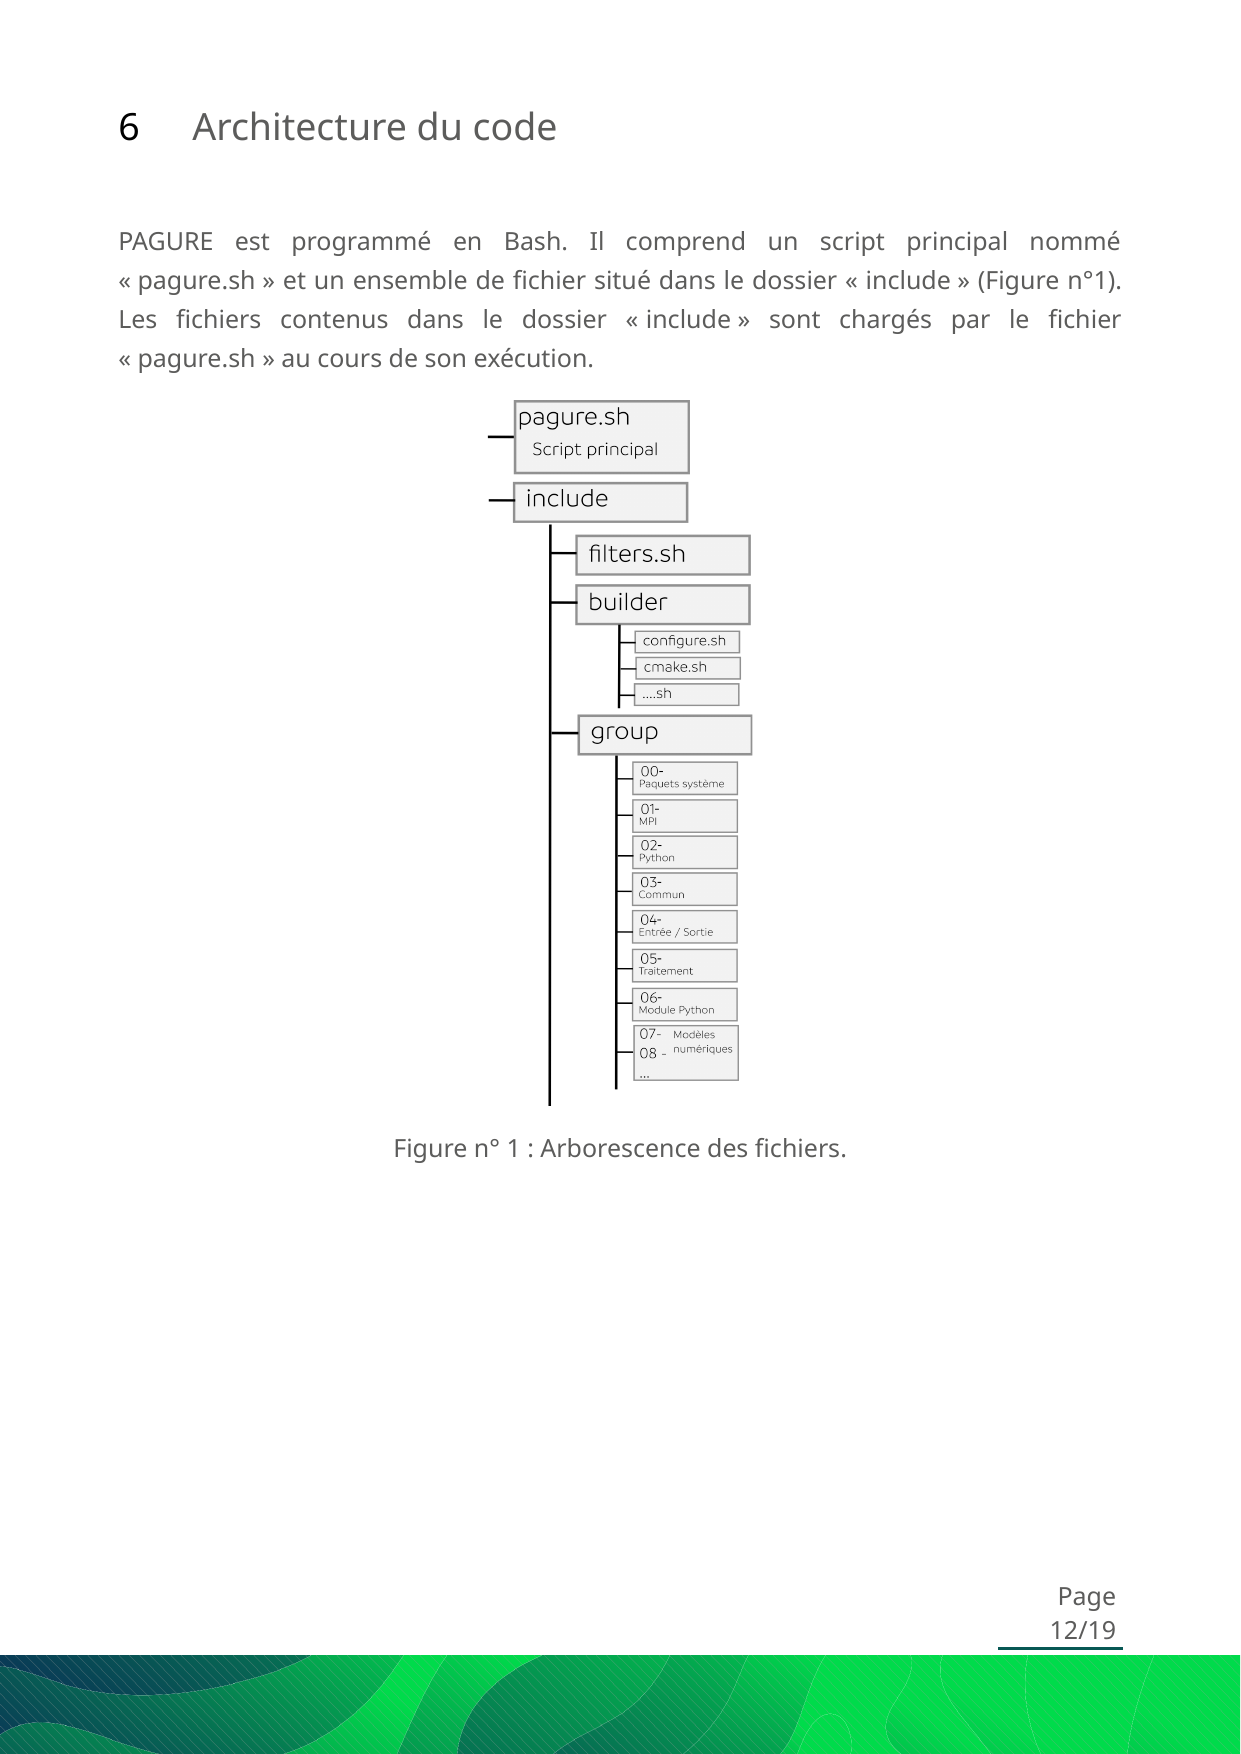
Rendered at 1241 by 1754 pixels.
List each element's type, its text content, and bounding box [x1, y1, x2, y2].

subtitle Architecture du code [118, 100, 1122, 151]
text PAGURE est programmé en Bash. Il comprend un script principal nommé « pagure.sh » et un ensemble de fichier situé dans le dossier « include » (Figure n°1). Les fichiers contenus dans le dossier « include » sont chargés par le fichier « pagure.sh » au cours de son exécution. [118, 223, 1122, 375]
picture [487, 400, 753, 1106]
picture [0, 1655, 1241, 1754]
text Figure n° 1 : Arborescence des fichiers. [118, 1106, 1122, 1164]
